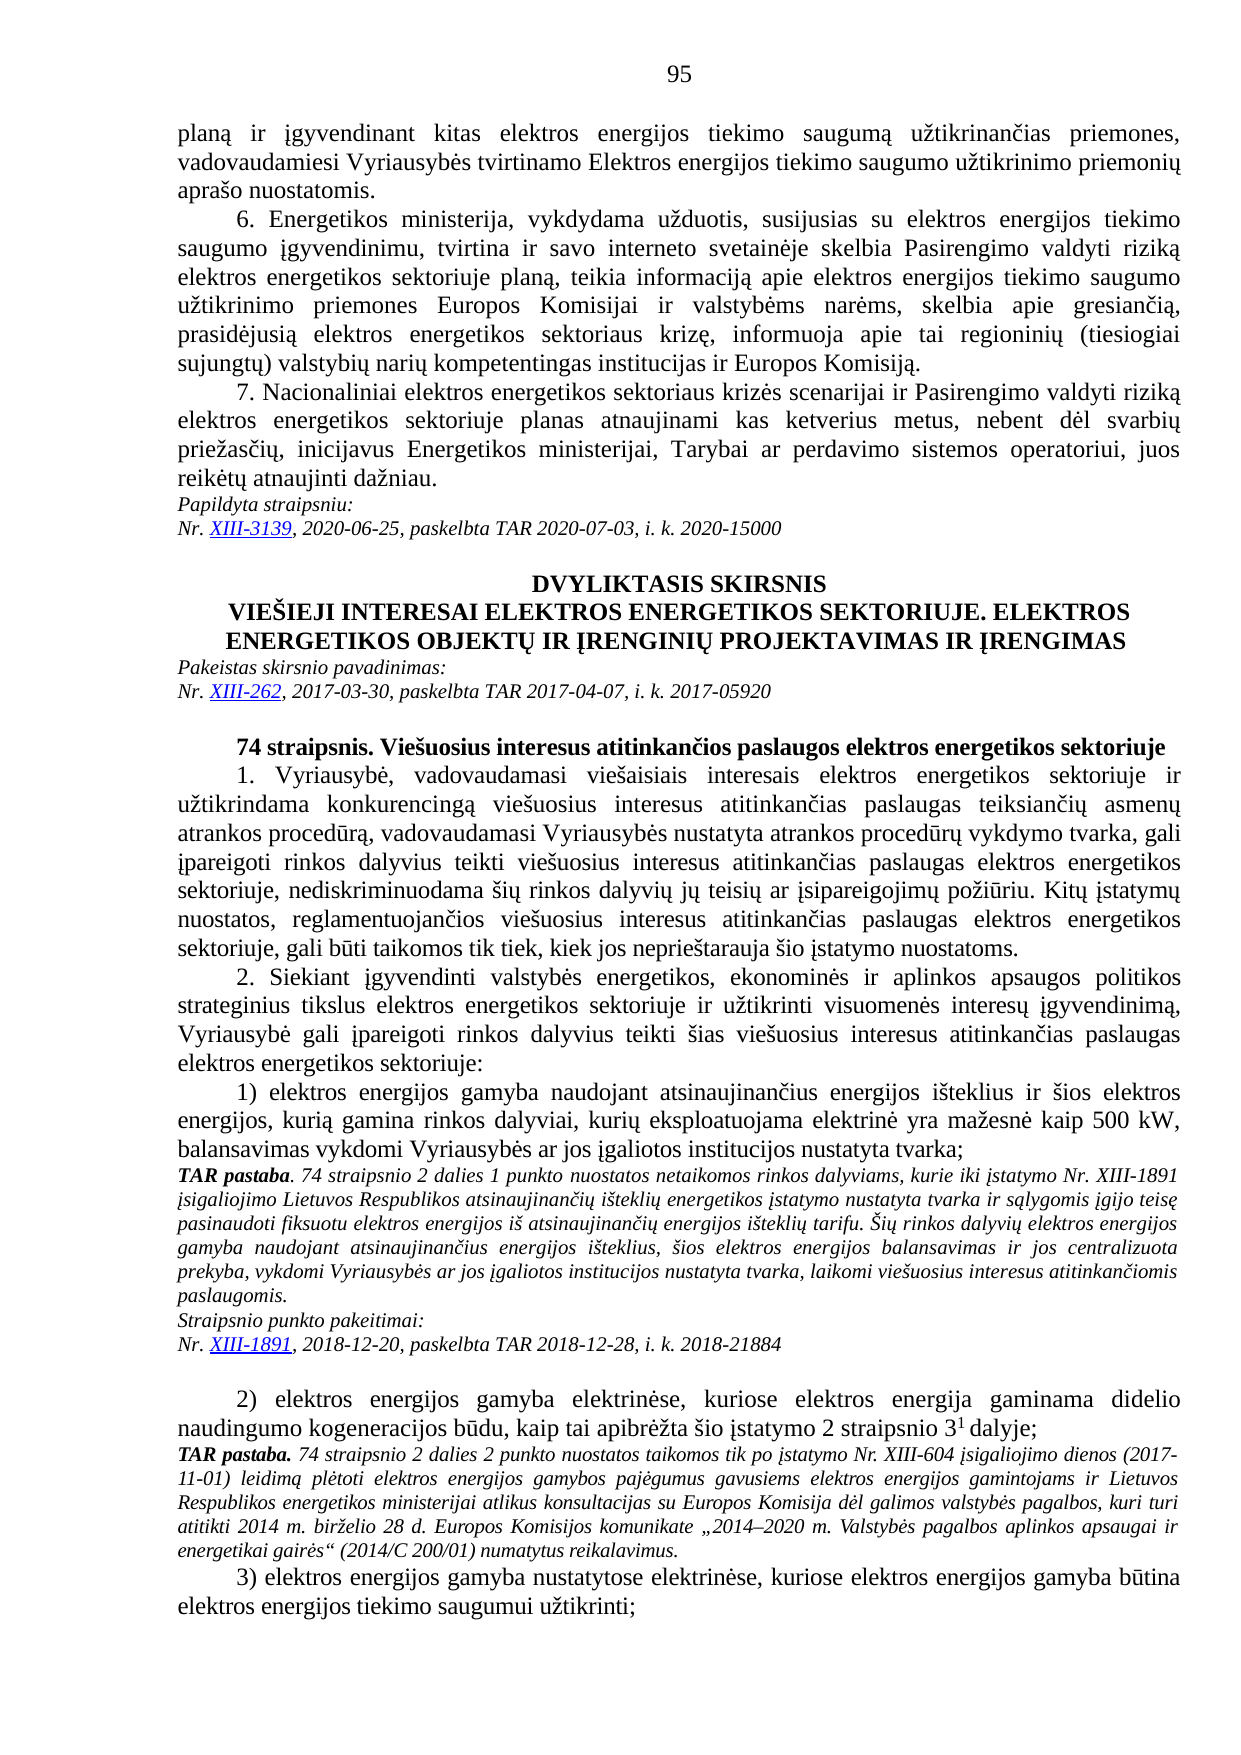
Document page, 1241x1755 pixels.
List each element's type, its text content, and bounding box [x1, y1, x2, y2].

text planą ir įgyvendinant kitas elektros energijos tiekimo saugumą užtikrinančias priemones, vadovaudamiesi Vyriausybės tvirtinamo Elektros energijos tiekimo saugumo užtikrinimo priemonių aprašo nuostatomis. [177, 118, 1181, 204]
text Nr. XIII-3139, 2020-06-25, paskelbta TAR 2020-07-03, i. k. 2020-15000 [177, 516, 1181, 540]
text Pakeistas skirsnio pavadinimas: [177, 655, 1181, 679]
text Papildyta straipsniu: [177, 492, 1181, 516]
text Nr. XIII-1891, 2018-12-20, paskelbta TAR 2018-12-28, i. k. 2018-21884 [177, 1332, 1181, 1356]
text DVYLIKTASIS SKIRSNIS [177, 569, 1181, 597]
text 1. Vyriausybė, vadovaudamasi viešaisiais interesais elektros energetikos sektoriuje ir užtikrindama konkurencingą viešuosius interesus atitinkančias paslaugas teiksiančių asmenų atrankos procedūrą, vadovaudamasi Vyriausybės nustatyta atrankos procedūrų vykdymo tvarka, gali įpareigoti rinkos dalyvius teikti viešuosius interesus atitinkančias paslaugas elektros energetikos sektoriuje, nediskriminuodama šių rinkos dalyvių jų teisių ar įsipareigojimų požiūriu. Kitų įstatymų nuostatos, reglamentuojančios viešuosius interesus atitinkančias paslaugas elektros energetikos sektoriuje, gali būti taikomos tik tiek, kiek jos neprieštarauja šio įstatymo nuostatoms. [177, 761, 1181, 962]
text 7. Nacionaliniai elektros energetikos sektoriaus krizės scenarijai ir Pasirengimo valdyti riziką elektros energetikos sektoriuje planas atnaujinami kas ketverius metus, nebent dėl svarbių priežasčių, inicijavus Energetikos ministerijai, Tarybai ar perdavimo sistemos operatoriui, juos reikėtų atnaujinti dažniau. [177, 377, 1181, 492]
text 1) elektros energijos gamyba naudojant atsinaujinančius energijos išteklius ir šios elektros energijos, kurią gamina rinkos dalyviai, kurių eksploatuojama elektrinė yra mažesnė kaip 500 kW, balansavimas vykdomi Vyriausybės ar jos įgaliotos institucijos nustatyta tvarka; [177, 1077, 1181, 1163]
text Nr. XIII-262, 2017-03-30, paskelbta TAR 2017-04-07, i. k. 2017-05920 [177, 679, 1181, 703]
text 6. Energetikos ministerija, vykdydama užduotis, susijusias su elektros energijos tiekimo saugumo įgyvendinimu, tvirtina ir savo interneto svetainėje skelbia Pasirengimo valdyti riziką elektros energetikos sektoriuje planą, teikia informaciją apie elektros energijos tiekimo saugumo užtikrinimo priemones Europos Komisijai ir valstybėms narėms, skelbia apie gresiančią, prasidėjusią elektros energetikos sektoriaus krizę, informuoja apie tai regioninių (tiesiogiai sujungtų) valstybių narių kompetentingas institucijas ir Europos Komisiją. [177, 204, 1181, 377]
text VIEŠIEJI INTERESAI ELEKTROS ENERGETIKOS SEKTORIUJE. ELEKTROS ENERGETIKOS OBJEKTŲ IR ĮRENGINIŲ PROJEKTAVIMAS IR ĮRENGIMAS [177, 597, 1181, 655]
text 3) elektros energijos gamyba nustatytose elektrinėse, kuriose elektros energijos gamyba būtina elektros energijos tiekimo saugumui užtikrinti; [177, 1562, 1181, 1620]
text 2) elektros energijos gamyba elektrinėse, kuriose elektros energija gaminama didelio naudingumo kogeneracijos būdu, kaip tai apibrėžta šio įstatymo 2 straipsnio 31 dalyje; [177, 1384, 1181, 1442]
text 74 straipsnis. Viešuosius interesus atitinkančios paslaugos elektros energetikos sektoriuje [236, 732, 1181, 761]
text 2. Siekiant įgyvendinti valstybės energetikos, ekonominės ir aplinkos apsaugos politikos strateginius tikslus elektros energetikos sektoriuje ir užtikrinti visuomenės interesų įgyvendinimą, Vyriausybė gali įpareigoti rinkos dalyvius teikti šias viešuosius interesus atitinkančias paslaugas elektros energetikos sektoriuje: [177, 962, 1181, 1077]
text TAR pastaba. 74 straipsnio 2 dalies 1 punkto nuostatos netaikomos rinkos dalyviams, kurie iki įstatymo Nr. XIII-1891 įsigaliojimo Lietuvos Respublikos atsinaujinančių išteklių energetikos įstatymo nustatyta tvarka ir sąlygomis įgijo teisę pasinaudoti fiksuotu elektros energijos iš atsinaujinančių energijos išteklių tarifu. Šių rinkos dalyvių elektros energijos gamyba naudojant atsinaujinančius energijos išteklius, šios elektros energijos balansavimas ir jos centralizuota prekyba, vykdomi Vyriausybės ar jos įgaliotos institucijos nustatyta tvarka, laikomi viešuosius interesus atitinkančiomis paslaugomis. [177, 1163, 1181, 1307]
text Straipsnio punkto pakeitimai: [177, 1307, 1181, 1332]
text TAR pastaba. 74 straipsnio 2 dalies 2 punkto nuostatos taikomos tik po įstatymo Nr. XIII-604 įsigaliojimo dienos (2017-11-01) leidimą plėtoti elektros energijos gamybos pajėgumus gavusiems elektros energijos gamintojams ir Lietuvos Respublikos energetikos ministerijai atlikus konsultacijas su Europos Komisija dėl galimos valstybės pagalbos, kuri turi atitikti 2014 m. birželio 28 d. Europos Komisijos komunikate „2014–2020 m. Valstybės pagalbos aplinkos apsaugai ir energetikai gairės“ (2014/C 200/01) numatytus reikalavimus. [177, 1442, 1181, 1562]
